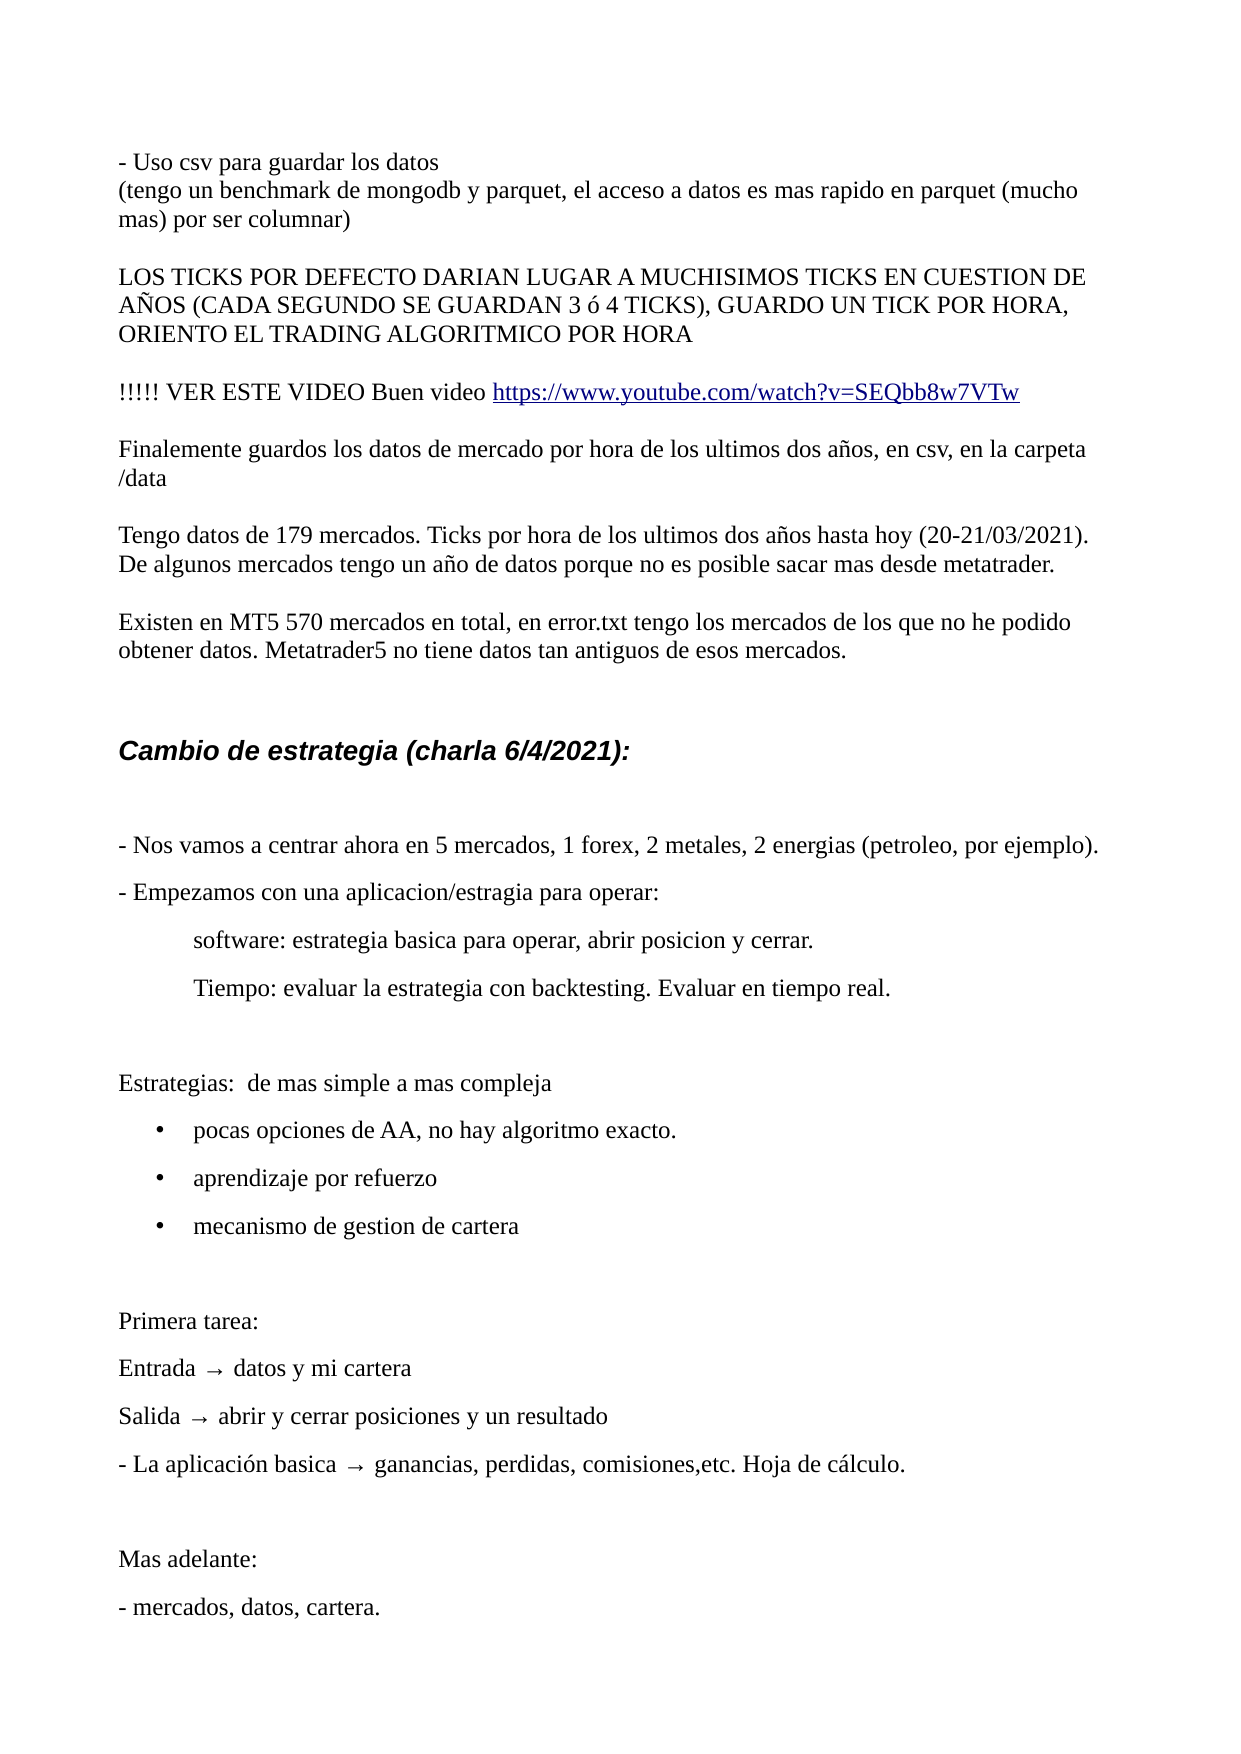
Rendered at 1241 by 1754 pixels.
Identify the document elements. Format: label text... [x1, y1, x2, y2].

text - Empezamos con una aplicacion/estragia para operar: [118, 877, 1122, 906]
list pocas opciones de AA, no hay algoritmo exacto. [156, 1116, 1122, 1144]
text Entrada → datos y mi cartera [118, 1353, 1122, 1382]
text Mas adelante: [118, 1544, 1122, 1573]
text - La aplicación basica → ganancias, perdidas, comisiones,etc. Hoja de cálculo. [118, 1449, 1122, 1477]
text !!!!! VER ESTE VIDEO Buen video https://www.youtube.com/watch?v=SEQbb8w7VTw [118, 377, 1122, 406]
subtitle Cambio de estrategia (charla 6/4/2021): [118, 734, 1122, 766]
list aprendizaje por refuerzo [156, 1163, 1122, 1192]
text Primera tarea: [118, 1306, 1122, 1335]
text software: estrategia basica para operar, abrir posicion y cerrar. [118, 925, 1122, 954]
text LOS TICKS POR DEFECTO DARIAN LUGAR A MUCHISIMOS TICKS EN CUESTION DE AÑOS (CADA SEGUNDO SE GUARDAN 3 ó 4 TICKS), GUARDO UN TICK POR HORA, ORIENTO EL TRADING ALGORITMICO POR HORA [118, 262, 1122, 348]
text - Nos vamos a centrar ahora en 5 mercados, 1 forex, 2 metales, 2 energias (petroleo, por ejemplo). [118, 830, 1122, 859]
text Existen en MT5 570 mercados en total, en error.txt tengo los mercados de los que no he podido obtener datos. Metatrader5 no tiene datos tan antiguos de esos mercados. [118, 607, 1122, 664]
text (tengo un benchmark de mongodb y parquet, el acceso a datos es mas rapido en parquet (mucho mas) por ser columnar) [118, 176, 1122, 233]
text Finalemente guardos los datos de mercado por hora de los ultimos dos años, en csv, en la carpeta /data [118, 434, 1122, 492]
text - Uso csv para guardar los datos [118, 147, 1122, 176]
text Tengo datos de 179 mercados. Ticks por hora de los ultimos dos años hasta hoy (20-21/03/2021). De algunos mercados tengo un año de datos porque no es posible sacar mas desde metatrader. [118, 521, 1122, 578]
text Salida → abrir y cerrar posiciones y un resultado [118, 1401, 1122, 1430]
text - mercados, datos, cartera. [118, 1592, 1122, 1620]
list mecanismo de gestion de cartera [156, 1211, 1122, 1239]
text Estrategias: de mas simple a mas compleja [118, 1068, 1122, 1097]
text Tiempo: evaluar la estrategia con backtesting. Evaluar en tiempo real. [118, 973, 1122, 1001]
